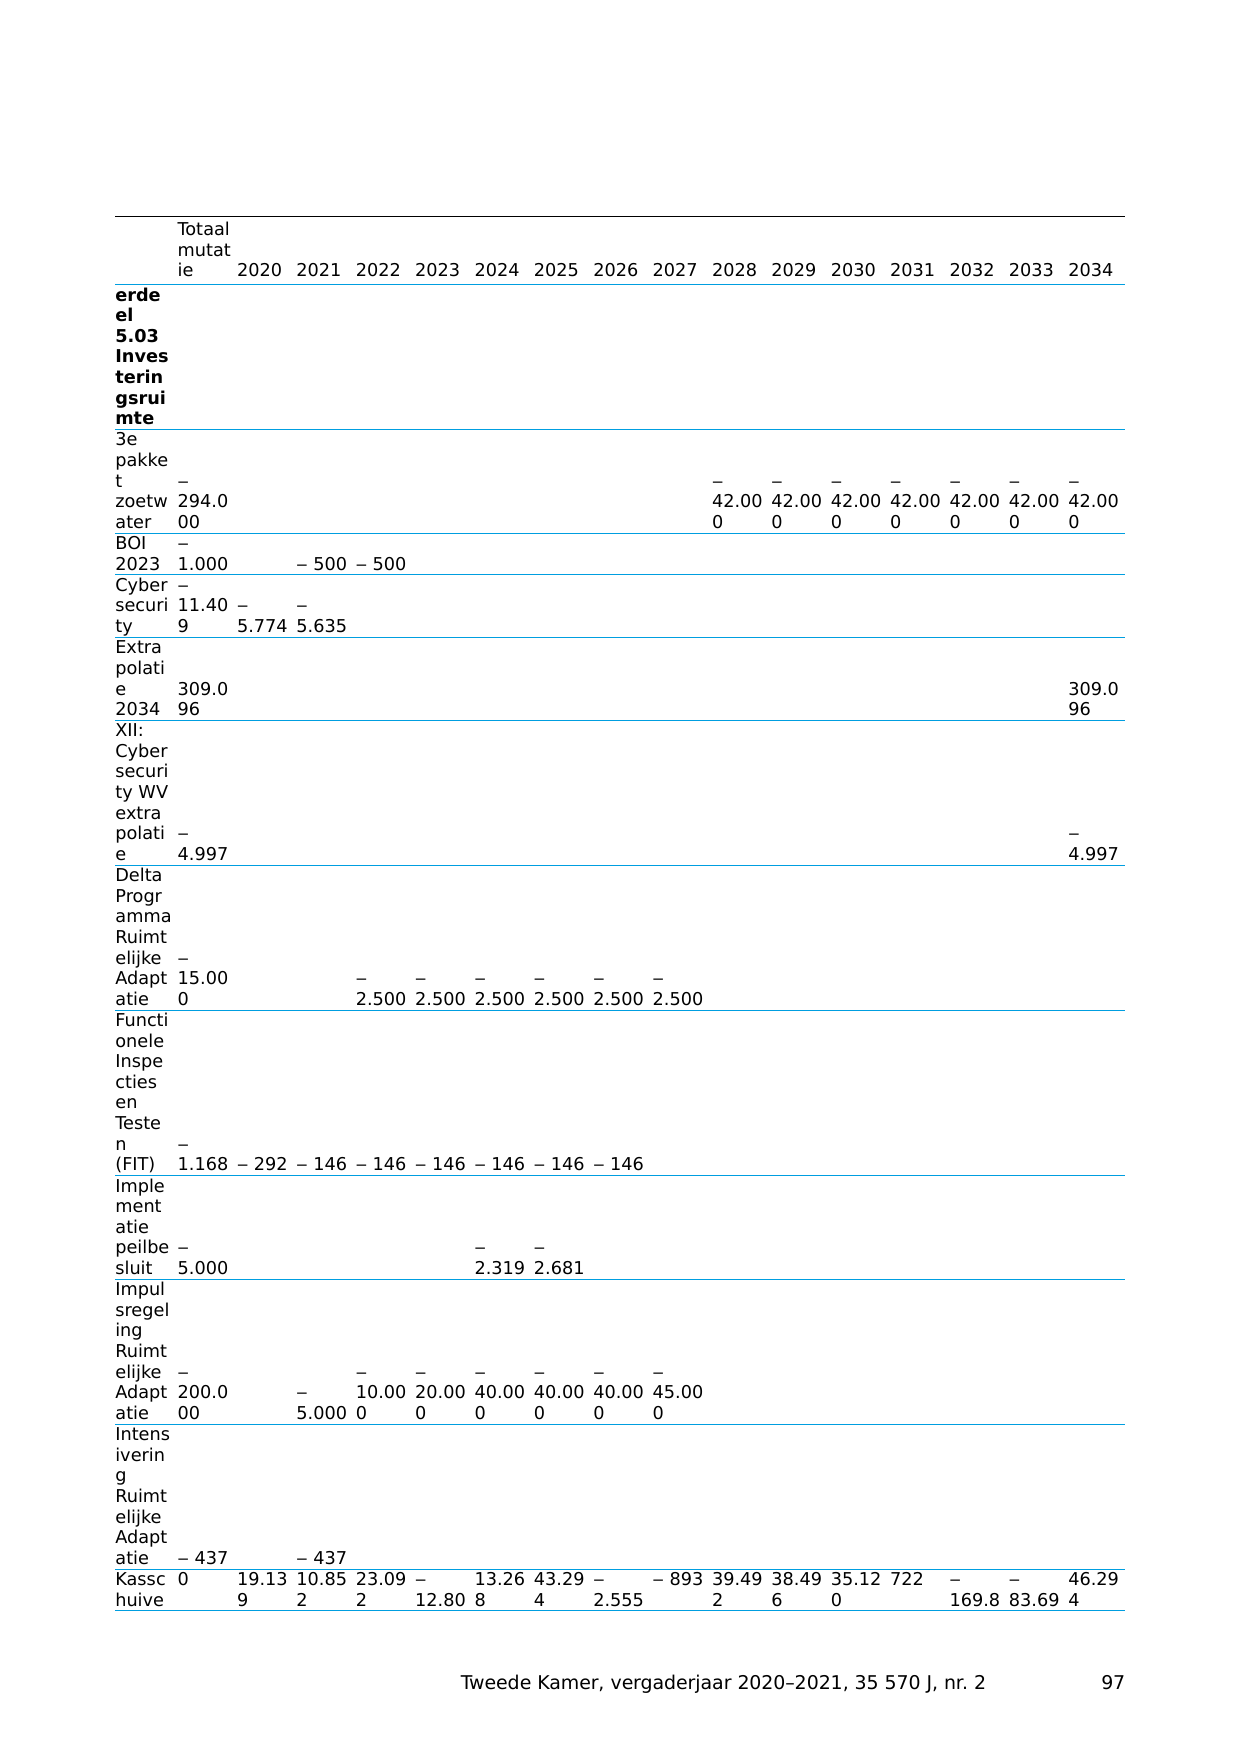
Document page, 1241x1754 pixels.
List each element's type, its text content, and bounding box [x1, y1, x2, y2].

table_cell ‒ 10.000 [353, 1280, 412, 1423]
table_cell [828, 721, 887, 864]
table_cell ‒ 146 [590, 1011, 649, 1175]
table_cell [650, 534, 709, 574]
table_cell [887, 866, 946, 1009]
table_cell ‒ 1.168 [175, 1011, 234, 1175]
table_cell ‒ 437 [175, 1425, 234, 1568]
table_cell ‒ 292 [234, 1011, 293, 1175]
table_cell [175, 285, 234, 429]
table_cell [293, 285, 353, 429]
table_cell [412, 430, 471, 532]
table_cell ‒ 42.000 [946, 430, 1006, 532]
table_cell Impulsregeling Ruimtelijke Adaptatie [115, 1280, 174, 1423]
table_cell [650, 1425, 709, 1568]
table_cell [412, 575, 471, 637]
table_cell [1065, 1011, 1125, 1175]
table_cell [471, 721, 531, 864]
table_cell [412, 1176, 471, 1279]
table_cell [828, 575, 887, 637]
table_cell 722 [887, 1570, 946, 1610]
table_cell [293, 866, 353, 1009]
table_cell [353, 721, 412, 864]
table_cell [828, 1176, 887, 1279]
table_cell [946, 285, 1006, 429]
table_cell [234, 534, 293, 574]
table_cell ‒ 146 [531, 1011, 590, 1175]
table_cell ‒ 42.000 [709, 430, 768, 532]
table_cell [709, 1011, 768, 1175]
table_cell 2031 [887, 217, 946, 284]
table_cell [768, 866, 828, 1009]
table_cell [768, 721, 828, 864]
table_cell 309.096 [175, 638, 234, 720]
table_cell [471, 534, 531, 574]
table_cell Intensivering Ruimtelijke Adaptatie [115, 1425, 174, 1568]
table_cell ‒ 2.500 [353, 866, 412, 1009]
table_cell 43.294 [531, 1570, 590, 1610]
table_cell [234, 721, 293, 864]
table_cell 2030 [828, 217, 887, 284]
table_cell [650, 285, 709, 429]
table_cell [590, 1176, 649, 1279]
table_cell [293, 430, 353, 532]
table_cell 3e pakket zoetwater [115, 430, 174, 532]
table_cell [650, 638, 709, 720]
table_cell ‒ 45.000 [650, 1280, 709, 1423]
table_cell [768, 1011, 828, 1175]
table_cell [709, 575, 768, 637]
table_cell [531, 534, 590, 574]
table_cell ‒ 200.000 [175, 1280, 234, 1423]
table_cell [590, 638, 649, 720]
table_cell [887, 721, 946, 864]
table_cell ‒ 5.774 [234, 575, 293, 637]
table_cell [590, 721, 649, 864]
table_cell ‒ 146 [412, 1011, 471, 1175]
table_cell Delta Programma Ruimtelijke Adaptatie [115, 866, 174, 1009]
table_header Tabel 34 Artikel 5 Netwerkgebonden kosten en overige uitgaven (bedragen x € 1.000) [115, 191, 1125, 216]
table_cell [768, 1176, 828, 1279]
table_cell [768, 638, 828, 720]
table_cell [234, 430, 293, 532]
table_cell [353, 285, 412, 429]
table_cell [709, 721, 768, 864]
table_cell [1006, 1280, 1065, 1423]
table_cell [412, 638, 471, 720]
table_cell [234, 1425, 293, 1568]
table_cell [293, 1176, 353, 1279]
table_cell [531, 430, 590, 532]
table_cell [590, 575, 649, 637]
table_cell [887, 534, 946, 574]
table_cell 0 [175, 1570, 234, 1610]
table_cell ‒ 2.681 [531, 1176, 590, 1279]
table_cell [946, 1280, 1006, 1423]
table_cell [234, 1176, 293, 1279]
table_cell ‒ 146 [471, 1011, 531, 1175]
table_cell [412, 721, 471, 864]
table_cell [650, 721, 709, 864]
table_cell [1006, 1176, 1065, 1279]
table_cell [412, 1425, 471, 1568]
table_cell [709, 534, 768, 574]
table_cell ‒ 2.500 [590, 866, 649, 1009]
table_cell [353, 575, 412, 637]
table_cell [828, 285, 887, 429]
table_cell ‒ 42.000 [1065, 430, 1125, 532]
table_cell ‒ 40.000 [590, 1280, 649, 1423]
table_cell ‒ 146 [353, 1011, 412, 1175]
table_cell ‒ 4.997 [175, 721, 234, 864]
table_cell [353, 1425, 412, 1568]
table_cell ‒ 2.500 [412, 866, 471, 1009]
table_cell [828, 866, 887, 1009]
table_cell ‒ 500 [293, 534, 353, 574]
table_cell [1006, 285, 1065, 429]
table_cell [946, 866, 1006, 1009]
table_cell ‒ 5.000 [175, 1176, 234, 1279]
table_cell [650, 430, 709, 532]
table_cell ‒ 2.319 [471, 1176, 531, 1279]
table_cell [590, 285, 649, 429]
table_cell Totaal mutatie [175, 217, 234, 284]
table_cell [768, 285, 828, 429]
table_cell XII: Cybersecurity WV extrapolatie [115, 721, 174, 864]
table_cell [828, 1280, 887, 1423]
table_cell [293, 721, 353, 864]
table_cell [946, 534, 1006, 574]
table_cell ‒ 42.000 [828, 430, 887, 532]
table_cell [1065, 285, 1125, 429]
table_cell ‒ 2.500 [531, 866, 590, 1009]
table_cell [1006, 721, 1065, 864]
table_cell 2020 [234, 217, 293, 284]
table_cell ‒ 42.000 [768, 430, 828, 532]
table_cell [1065, 866, 1125, 1009]
table_cell [828, 638, 887, 720]
table_cell 2028 [709, 217, 768, 284]
table_cell [1065, 575, 1125, 637]
table_cell [946, 1425, 1006, 1568]
table_cell [768, 1425, 828, 1568]
table_cell [531, 1425, 590, 1568]
table_cell Cybersecurity [115, 575, 174, 637]
table_cell ‒ 169.8 [946, 1570, 1006, 1610]
table_cell [887, 638, 946, 720]
table_cell [471, 430, 531, 532]
table_cell 2024 [471, 217, 531, 284]
table_cell [234, 866, 293, 1009]
table_cell [531, 721, 590, 864]
table_cell [471, 638, 531, 720]
table_cell Implementatie peilbesluit [115, 1176, 174, 1279]
table_cell [293, 638, 353, 720]
table_cell [946, 1011, 1006, 1175]
table_cell 19.139 [234, 1570, 293, 1610]
table_cell ‒ 893 [650, 1570, 709, 1610]
table_cell [353, 638, 412, 720]
table_cell [1006, 1425, 1065, 1568]
table_cell [1065, 1280, 1125, 1423]
table_cell [234, 285, 293, 429]
table_cell [709, 285, 768, 429]
table_cell [1006, 1011, 1065, 1175]
table_cell [471, 1425, 531, 1568]
table_cell ‒ 83.69 [1006, 1570, 1065, 1610]
table_cell ‒ 11.409 [175, 575, 234, 637]
table_cell Functionele Inspecties en Testen (FIT) [115, 1011, 174, 1175]
table_cell [946, 1176, 1006, 1279]
table_cell [234, 638, 293, 720]
table_cell [471, 285, 531, 429]
table_cell [1065, 1425, 1125, 1568]
table_cell Extrapolatie 2034 [115, 638, 174, 720]
table_cell ‒ 1.000 [175, 534, 234, 574]
table_cell 2029 [768, 217, 828, 284]
table_cell [768, 575, 828, 637]
table_cell [1065, 1176, 1125, 1279]
table_cell [650, 575, 709, 637]
table_cell ‒ 5.000 [293, 1280, 353, 1423]
table_cell [828, 1425, 887, 1568]
table_cell 2034 [1065, 217, 1125, 284]
table_cell ‒ 146 [293, 1011, 353, 1175]
table_cell [887, 285, 946, 429]
table_cell [887, 1425, 946, 1568]
table_cell [353, 1176, 412, 1279]
table_cell 2027 [650, 217, 709, 284]
table_cell [1006, 534, 1065, 574]
table_cell 2026 [590, 217, 649, 284]
table_cell [412, 534, 471, 574]
table_cell 13.268 [471, 1570, 531, 1610]
table_cell Kasschuive [115, 1570, 174, 1610]
table_cell ‒ 4.997 [1065, 721, 1125, 864]
table_cell ‒ 294.000 [175, 430, 234, 532]
table_cell [946, 721, 1006, 864]
table_cell ‒ 437 [293, 1425, 353, 1568]
table_cell 38.496 [768, 1570, 828, 1610]
table_cell [412, 285, 471, 429]
table_cell [709, 638, 768, 720]
table_cell 309.096 [1065, 638, 1125, 720]
table_cell [709, 1425, 768, 1568]
table_cell [531, 575, 590, 637]
table_cell [768, 1280, 828, 1423]
table_cell 46.294 [1065, 1570, 1125, 1610]
table_cell 10.852 [293, 1570, 353, 1610]
table_cell [887, 1011, 946, 1175]
table_cell [234, 1280, 293, 1423]
table_cell 2022 [353, 217, 412, 284]
table_cell 35.120 [828, 1570, 887, 1610]
table_cell 2033 [1006, 217, 1065, 284]
table_cell ‒ 40.000 [471, 1280, 531, 1423]
table_cell [590, 534, 649, 574]
table_cell ‒ 2.500 [471, 866, 531, 1009]
table_cell [590, 1425, 649, 1568]
table_cell [946, 575, 1006, 637]
table_cell 23.092 [353, 1570, 412, 1610]
table_cell BOI 2023 [115, 534, 174, 574]
table_cell [650, 1011, 709, 1175]
table_cell [353, 430, 412, 532]
table_cell [531, 285, 590, 429]
table_cell 2032 [946, 217, 1006, 284]
table_cell [471, 575, 531, 637]
table_cell [531, 638, 590, 720]
table_cell ‒ 500 [353, 534, 412, 574]
table_cell [1006, 575, 1065, 637]
table_cell ‒ 42.000 [887, 430, 946, 532]
table_cell [1006, 866, 1065, 1009]
table_cell [1065, 534, 1125, 574]
table_cell ‒ 40.000 [531, 1280, 590, 1423]
table_cell [768, 534, 828, 574]
table_cell [709, 1280, 768, 1423]
table_cell [828, 534, 887, 574]
table_cell [590, 430, 649, 532]
table_cell ‒ 15.000 [175, 866, 234, 1009]
table_cell erdeel 5.03 Investeringsruimte [115, 285, 174, 429]
table_cell ‒ 20.000 [412, 1280, 471, 1423]
table_cell 2023 [412, 217, 471, 284]
table_cell [887, 1176, 946, 1279]
table_cell [828, 1011, 887, 1175]
table_cell ‒ 5.635 [293, 575, 353, 637]
table_cell ‒ 12.80 [412, 1570, 471, 1610]
table_cell 2021 [293, 217, 353, 284]
table_cell ‒ 2.500 [650, 866, 709, 1009]
table_cell [650, 1176, 709, 1279]
table_cell 39.492 [709, 1570, 768, 1610]
table_cell [887, 1280, 946, 1423]
table_cell ‒ 2.555 [590, 1570, 649, 1610]
table_cell [946, 638, 1006, 720]
table_cell [887, 575, 946, 637]
table_cell [709, 1176, 768, 1279]
table_cell [1006, 638, 1065, 720]
table_cell ‒ 42.000 [1006, 430, 1065, 532]
table_cell 2025 [531, 217, 590, 284]
table_cell [709, 866, 768, 1009]
table_cell [115, 217, 174, 284]
